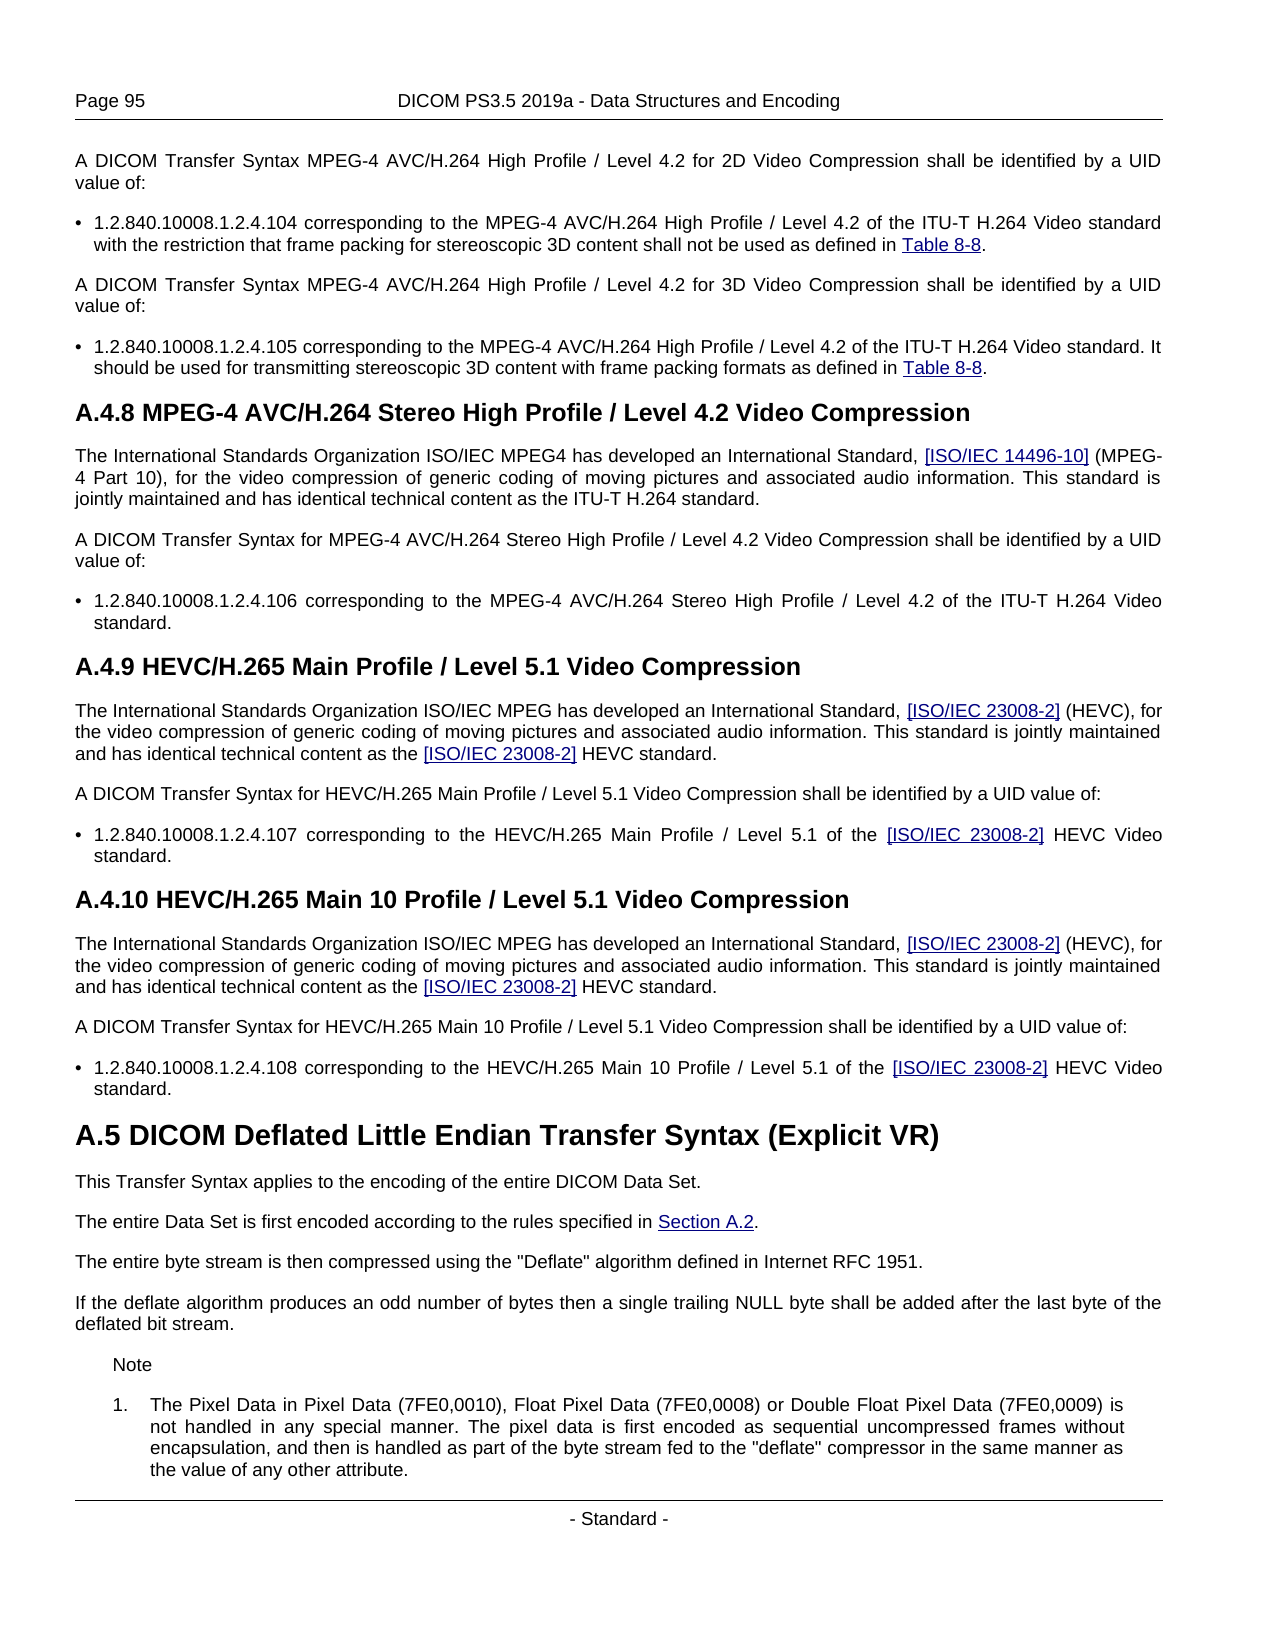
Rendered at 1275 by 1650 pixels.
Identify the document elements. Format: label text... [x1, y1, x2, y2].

text This Transfer Syntax applies to the encoding of the entire DICOM Data Set. [75, 1171, 1162, 1192]
text If the deflate algorithm produces an odd number of bytes then a single trailing NULL byte shall be added after the last byte of the deflated bit stream. [75, 1292, 1162, 1335]
list 1.2.840.10008.1.2.4.105 corresponding to the MPEG-4 AVC/H.264 High Profile / Level 4.2 of the ITU-T H.264 Video standard. It should be used for transmitting stereoscopic 3D content with frame packing formats as defined in Table 8-8. [75, 336, 1162, 379]
text Note [112, 1353, 1125, 1375]
text A DICOM Transfer Syntax for MPEG-4 AVC/H.264 Stereo High Profile / Level 4.2 Video Compression shall be identified by a UID value of: [75, 528, 1162, 572]
text The International Standards Organization ISO/IEC MPEG has developed an International Standard, [ISO/IEC 23008-2] (HEVC), for the video compression of generic coding of moving pictures and associated audio information. This standard is jointly maintained and has identical technical content as the [ISO/IEC 23008-2] HEVC standard. [75, 933, 1162, 997]
text A DICOM Transfer Syntax for HEVC/H.265 Main 10 Profile / Level 5.1 Video Compression shall be identified by a UID value of: [75, 1016, 1162, 1038]
list 1.2.840.10008.1.2.4.108 corresponding to the HEVC/H.265 Main 10 Profile / Level 5.1 of the [ISO/IEC 23008-2] HEVC Video standard. [75, 1057, 1162, 1100]
text The International Standards Organization ISO/IEC MPEG has developed an International Standard, [ISO/IEC 23008-2] (HEVC), for the video compression of generic coding of moving pictures and associated audio information. This standard is jointly maintained and has identical technical content as the [ISO/IEC 23008-2] HEVC standard. [75, 700, 1162, 764]
text A.4.8 MPEG-4 AVC/H.264 Stereo High Profile / Level 4.2 Video Compression [75, 397, 1162, 426]
text A DICOM Transfer Syntax MPEG-4 AVC/H.264 High Profile / Level 4.2 for 2D Video Compression shall be identified by a UID value of: [75, 150, 1162, 193]
list 1.2.840.10008.1.2.4.107 corresponding to the HEVC/H.265 Main Profile / Level 5.1 of the [ISO/IEC 23008-2] HEVC Video standard. [75, 823, 1162, 867]
text A DICOM Transfer Syntax for HEVC/H.265 Main Profile / Level 5.1 Video Compression shall be identified by a UID value of: [75, 783, 1162, 805]
text The International Standards Organization ISO/IEC MPEG4 has developed an International Standard, [ISO/IEC 14496-10] (MPEG-4 Part 10), for the video compression of generic coding of moving pictures and associated audio information. This standard is jointly maintained and has identical technical content as the ITU-T H.264 standard. [75, 445, 1162, 510]
text A.5 DICOM Deflated Little Endian Transfer Syntax (Explicit VR) [75, 1118, 1162, 1152]
text A.4.9 HEVC/H.265 Main Profile / Level 5.1 Video Compression [75, 652, 1162, 681]
text The entire byte stream is then compressed using the "Deflate" algorithm defined in Internet RFC 1951. [75, 1251, 1162, 1273]
list 1.2.840.10008.1.2.4.106 corresponding to the MPEG-4 AVC/H.264 Stereo High Profile / Level 4.2 of the ITU-T H.264 Video standard. [75, 590, 1162, 633]
text A DICOM Transfer Syntax MPEG-4 AVC/H.264 High Profile / Level 4.2 for 3D Video Compression shall be identified by a UID value of: [75, 274, 1162, 317]
text The entire Data Set is first encoded according to the rules specified in Section A.2. [75, 1211, 1162, 1233]
text A.4.10 HEVC/H.265 Main 10 Profile / Level 5.1 Video Compression [75, 885, 1162, 914]
list The Pixel Data in Pixel Data (7FE0,0010), Float Pixel Data (7FE0,0008) or Double Float Pixel Data (7FE0,0009) is not handled in any special manner. The pixel data is first encoded as sequential uncompressed frames without encapsulation, and then is handled as part of the byte stream fed to the "deflate" compressor in the same manner as the value of any other attribute. [112, 1394, 1125, 1480]
list 1.2.840.10008.1.2.4.104 corresponding to the MPEG-4 AVC/H.264 High Profile / Level 4.2 of the ITU-T H.264 Video standard with the restriction that frame packing for stereoscopic 3D content shall not be used as defined in Table 8-8. [75, 212, 1162, 255]
